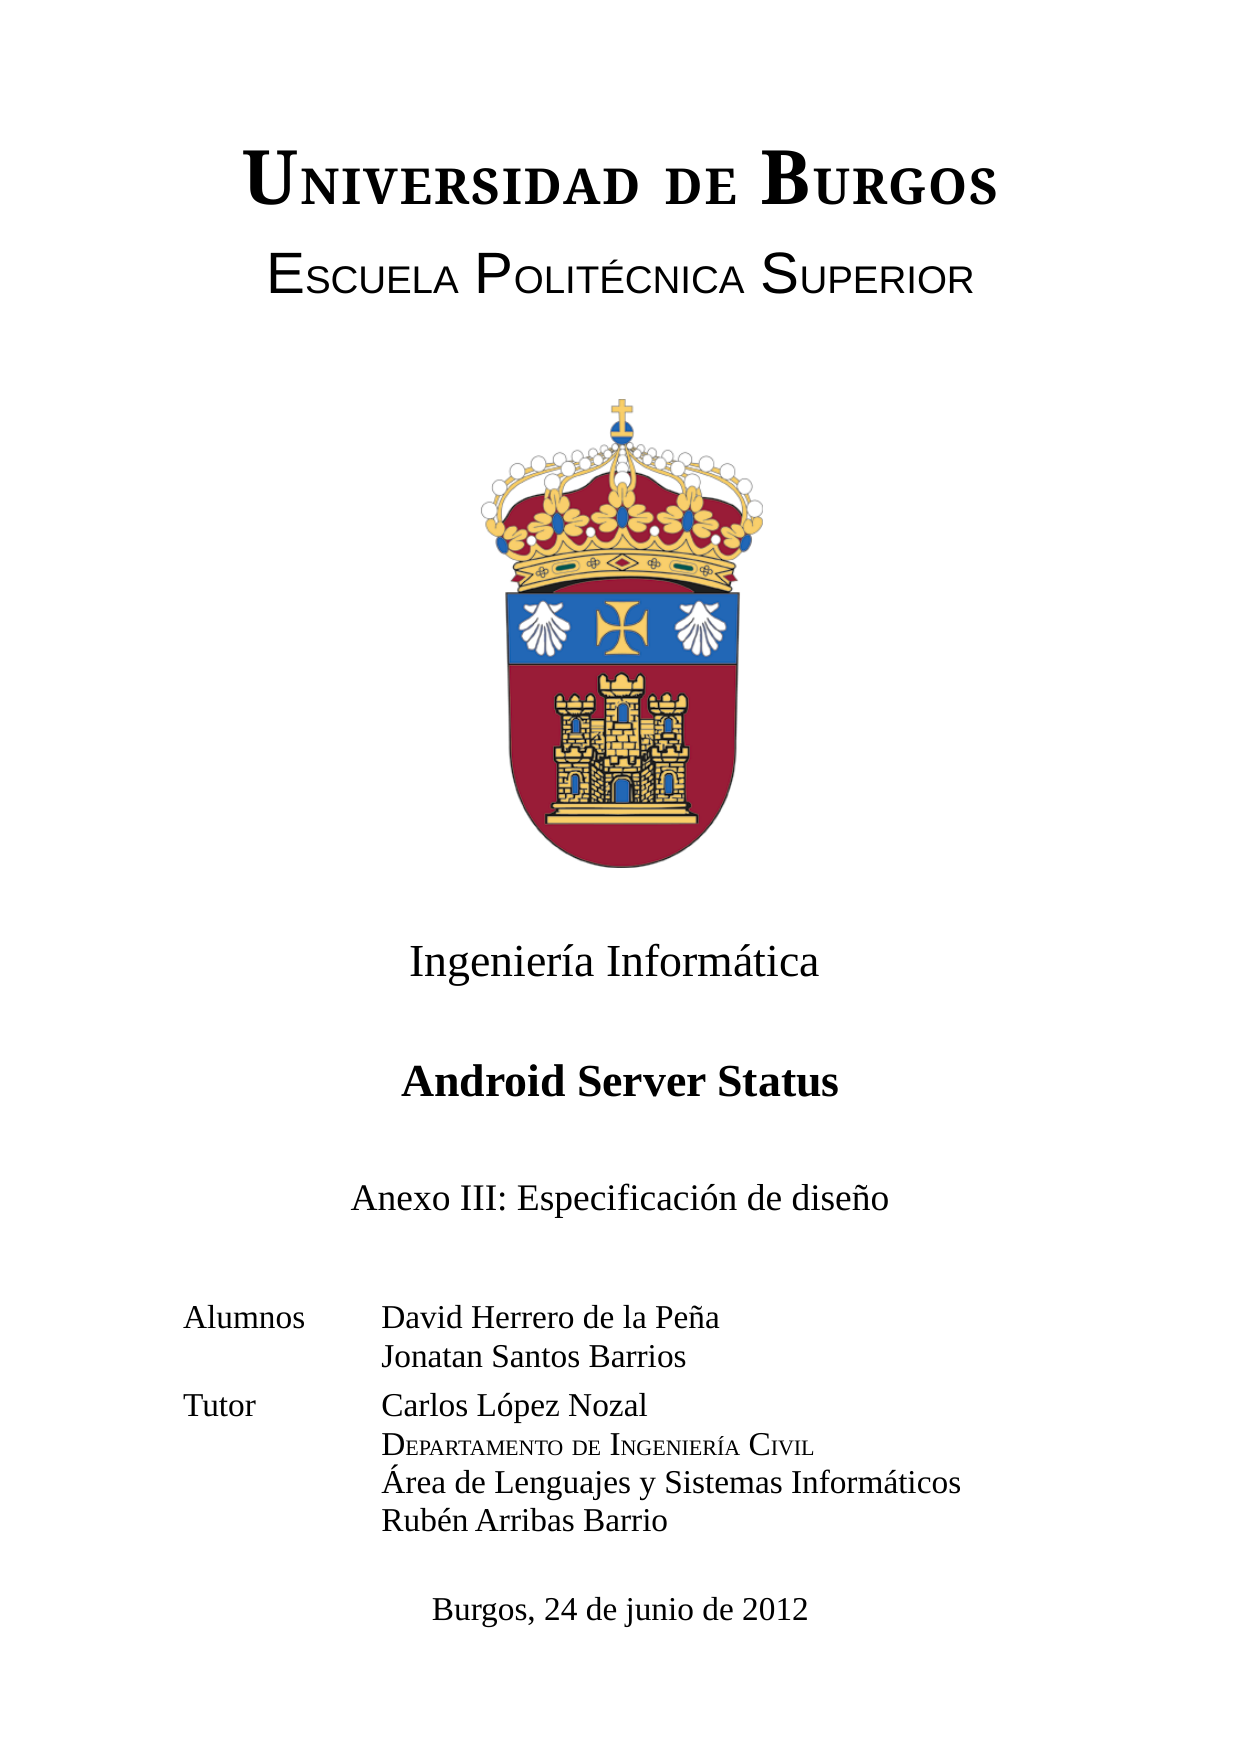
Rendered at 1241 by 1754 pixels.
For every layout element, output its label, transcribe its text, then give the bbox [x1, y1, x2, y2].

table_cell Alumnos [177, 1292, 375, 1380]
table_cell Ingeniería Informática Android Server Status Anexo III: Especificación de diseño [177, 365, 1063, 1292]
table_cell Tutor [177, 1380, 375, 1545]
table_cell Carlos López Nozal Departamento de Ingeniería Civil Área de Lenguajes y Sistemas Informáticos Rubén Arribas Barrio [375, 1380, 1063, 1545]
table_cell David Herrero de la Peña Jonatan Santos Barrios [375, 1292, 1063, 1380]
picture [387, 399, 857, 868]
table_cell Burgos, 24 de junio de 2012 [177, 1545, 1063, 1633]
table_header Universidad de Burgos Escuela Politécnica Superior [177, 118, 1063, 365]
